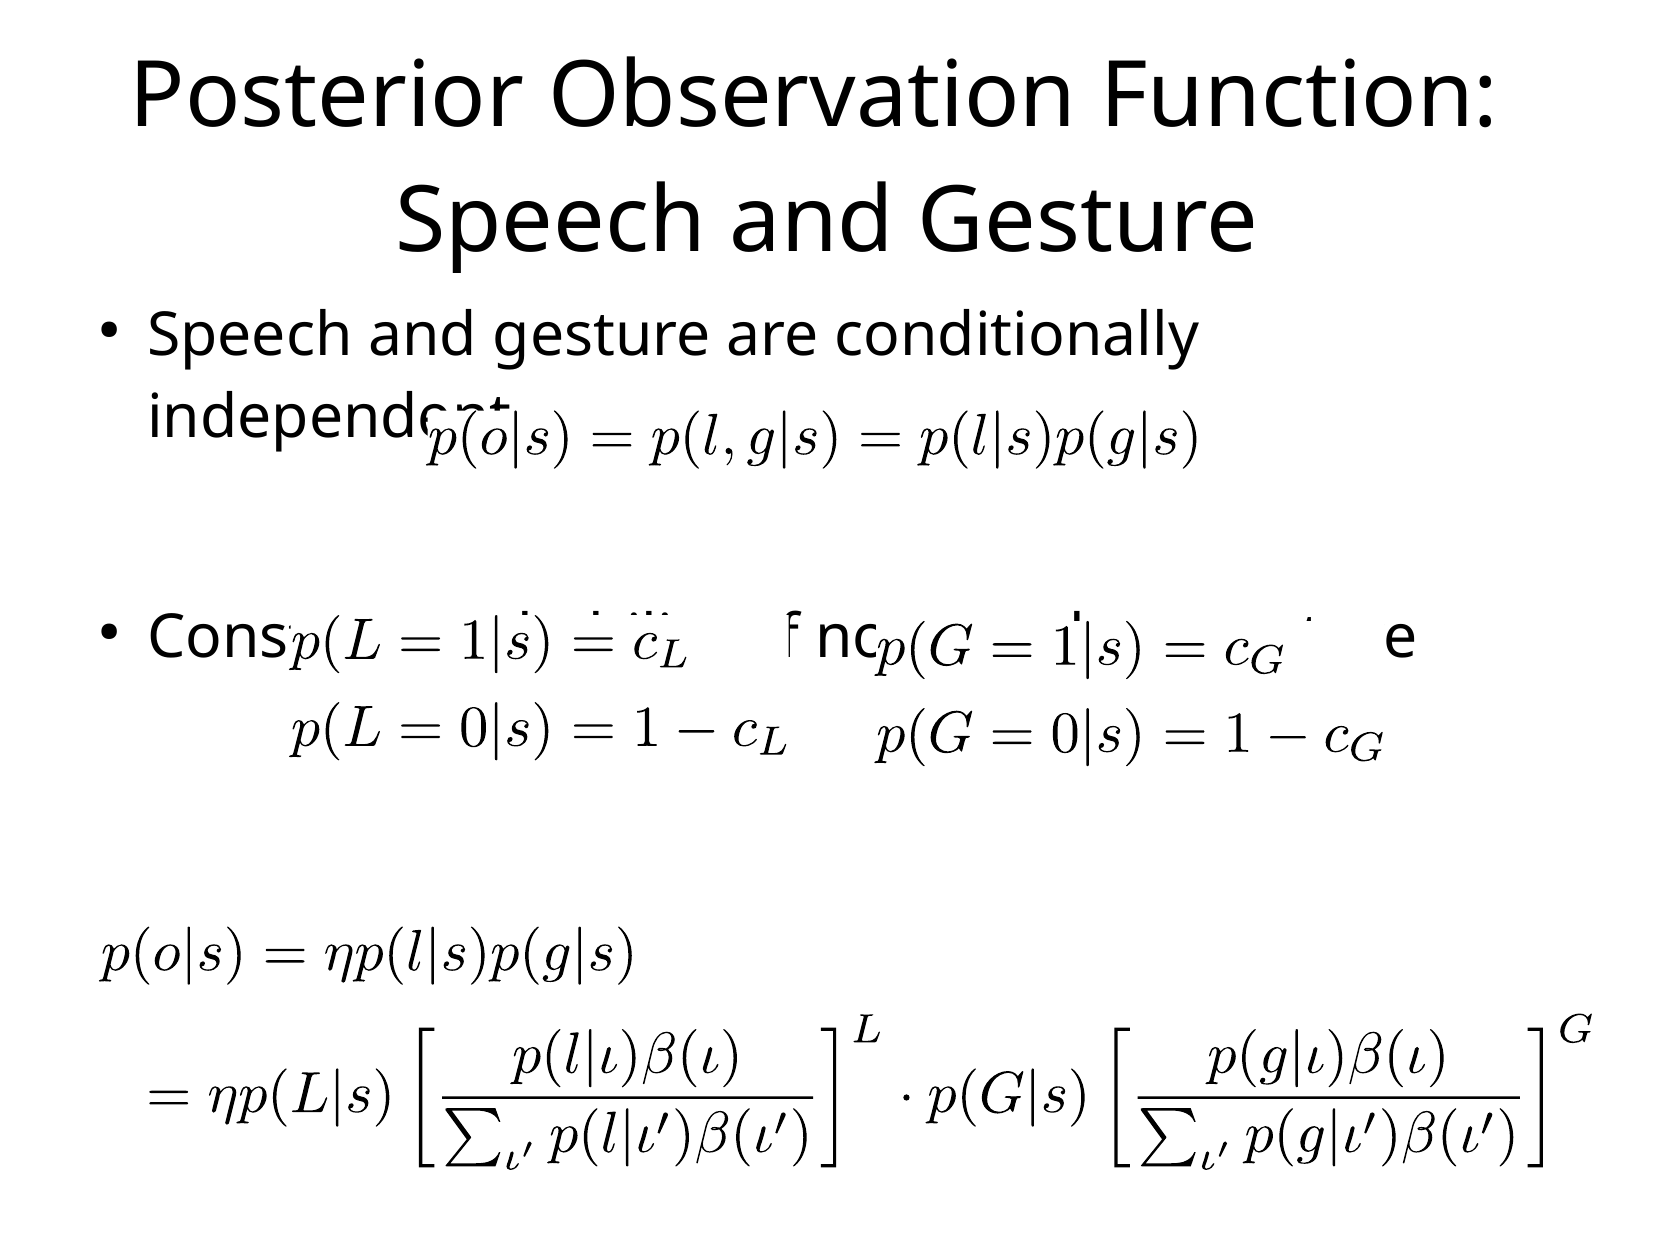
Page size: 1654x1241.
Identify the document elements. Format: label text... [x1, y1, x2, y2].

list Speech and gesture are conditionally independent Constant probability of no speech or gesture Posterior observation function for each [82, 290, 1571, 1010]
text_box [288, 615, 789, 761]
text_box [98, 926, 1594, 1170]
title Posterior Observation Function: Speech and Gesture [82, 49, 1571, 257]
text_box [425, 410, 1203, 469]
text_box [874, 620, 1385, 767]
